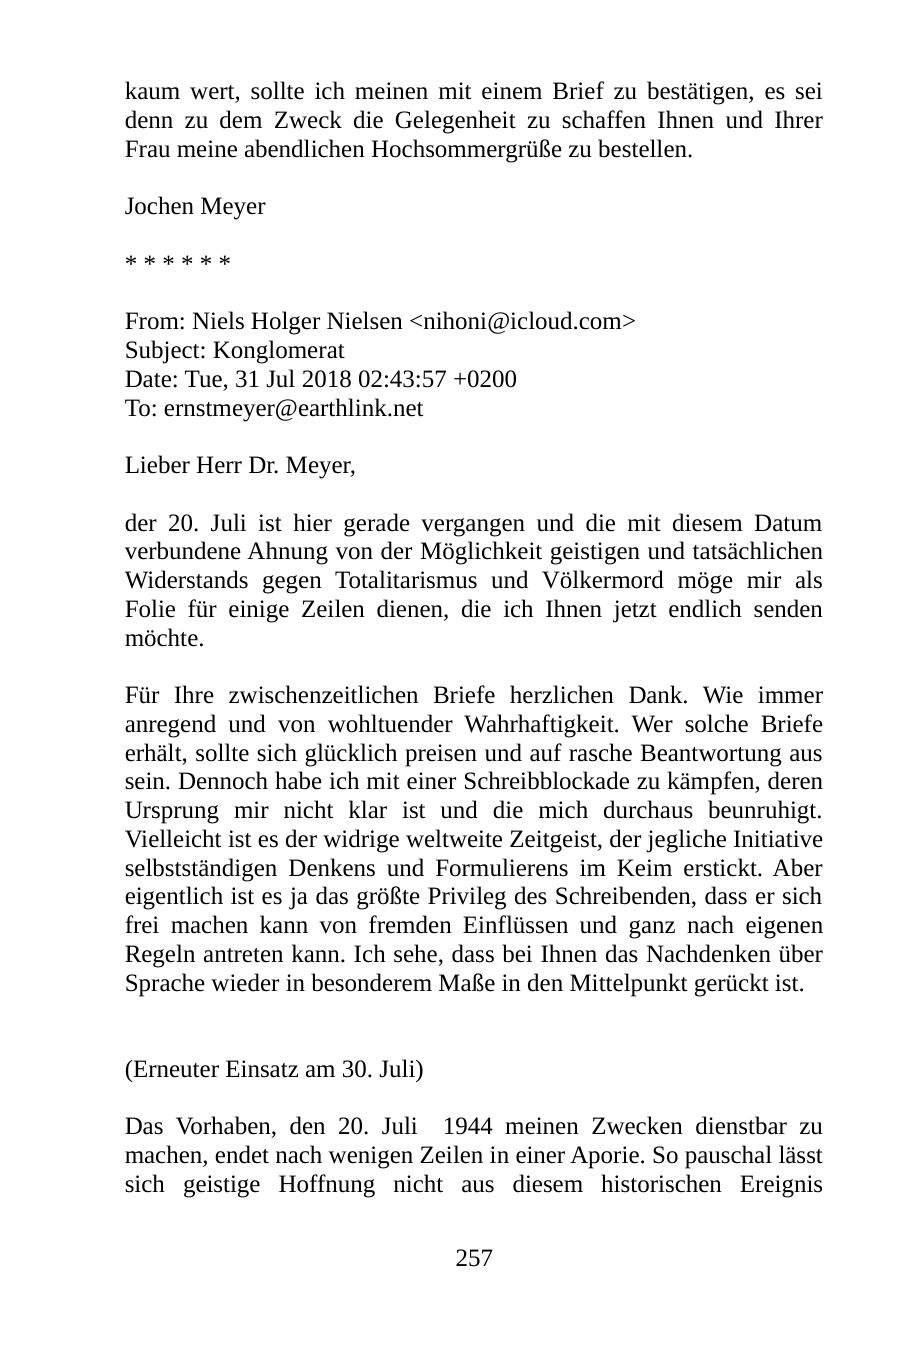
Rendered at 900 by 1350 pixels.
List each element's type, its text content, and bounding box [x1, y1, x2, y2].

text Date: Tue, 31 Jul 2018 02:43:57 +0200 [124, 364, 823, 393]
text Das Vorhaben, den 20. Juli 1944 meinen Zwecken dienstbar zu machen, endet nach wenigen Zeilen in einer Aporie. So pauschal lässt sich geistige Hoffnung nicht aus diesem historischen Ereignis [124, 1111, 823, 1198]
text Für Ihre zwischenzeitlichen Briefe herzlichen Dank. Wie immer anregend und von wohltuender Wahrhaftigkeit. Wer solche Briefe erhält, sollte sich glücklich preisen und auf rasche Beantwortung aus sein. Dennoch habe ich mit einer Schreibblockade zu kämpfen, deren Ursprung mir nicht klar ist und die mich durchaus beunruhigt. Vielleicht ist es der widrige weltweite Zeitgeist, der jegliche Initiative selbstständigen Denkens und Formulierens im Keim erstickt. Aber eigentlich ist es ja das größte Privileg des Schreibenden, dass er sich frei machen kann von fremden Einflüssen und ganz nach eigenen Regeln antreten kann. Ich sehe, dass bei Ihnen das Nachdenken über Sprache wieder in besonderem Maße in den Mittelpunkt gerückt ist. [124, 680, 823, 996]
text To: ernstmeyer@earthlink.net [124, 393, 823, 421]
text kaum wert, sollte ich meinen mit einem Brief zu bestätigen, es sei denn zu dem Zweck die Gelegenheit zu schaffen Ihnen und Ihrer Frau meine abendlichen Hochsommergrüße zu bestellen. [124, 76, 823, 163]
text From: Niels Holger Nielsen <nihoni@icloud.com> [124, 306, 823, 335]
text Lieber Herr Dr. Meyer, [124, 450, 823, 479]
text der 20. Juli ist hier gerade vergangen und die mit diesem Datum verbundene Ahnung von der Möglichkeit geistigen und tatsächlichen Widerstands gegen Totalitarismus und Völkermord möge mir als Folie für einige Zeilen dienen, die ich Ihnen jetzt endlich senden möchte. [124, 508, 823, 651]
text Jochen Meyer [124, 191, 823, 220]
text Subject: Konglomerat [124, 335, 823, 364]
text * * * * * * [124, 249, 823, 278]
text (Erneuter Einsatz am 30. Juli) [124, 1054, 823, 1083]
